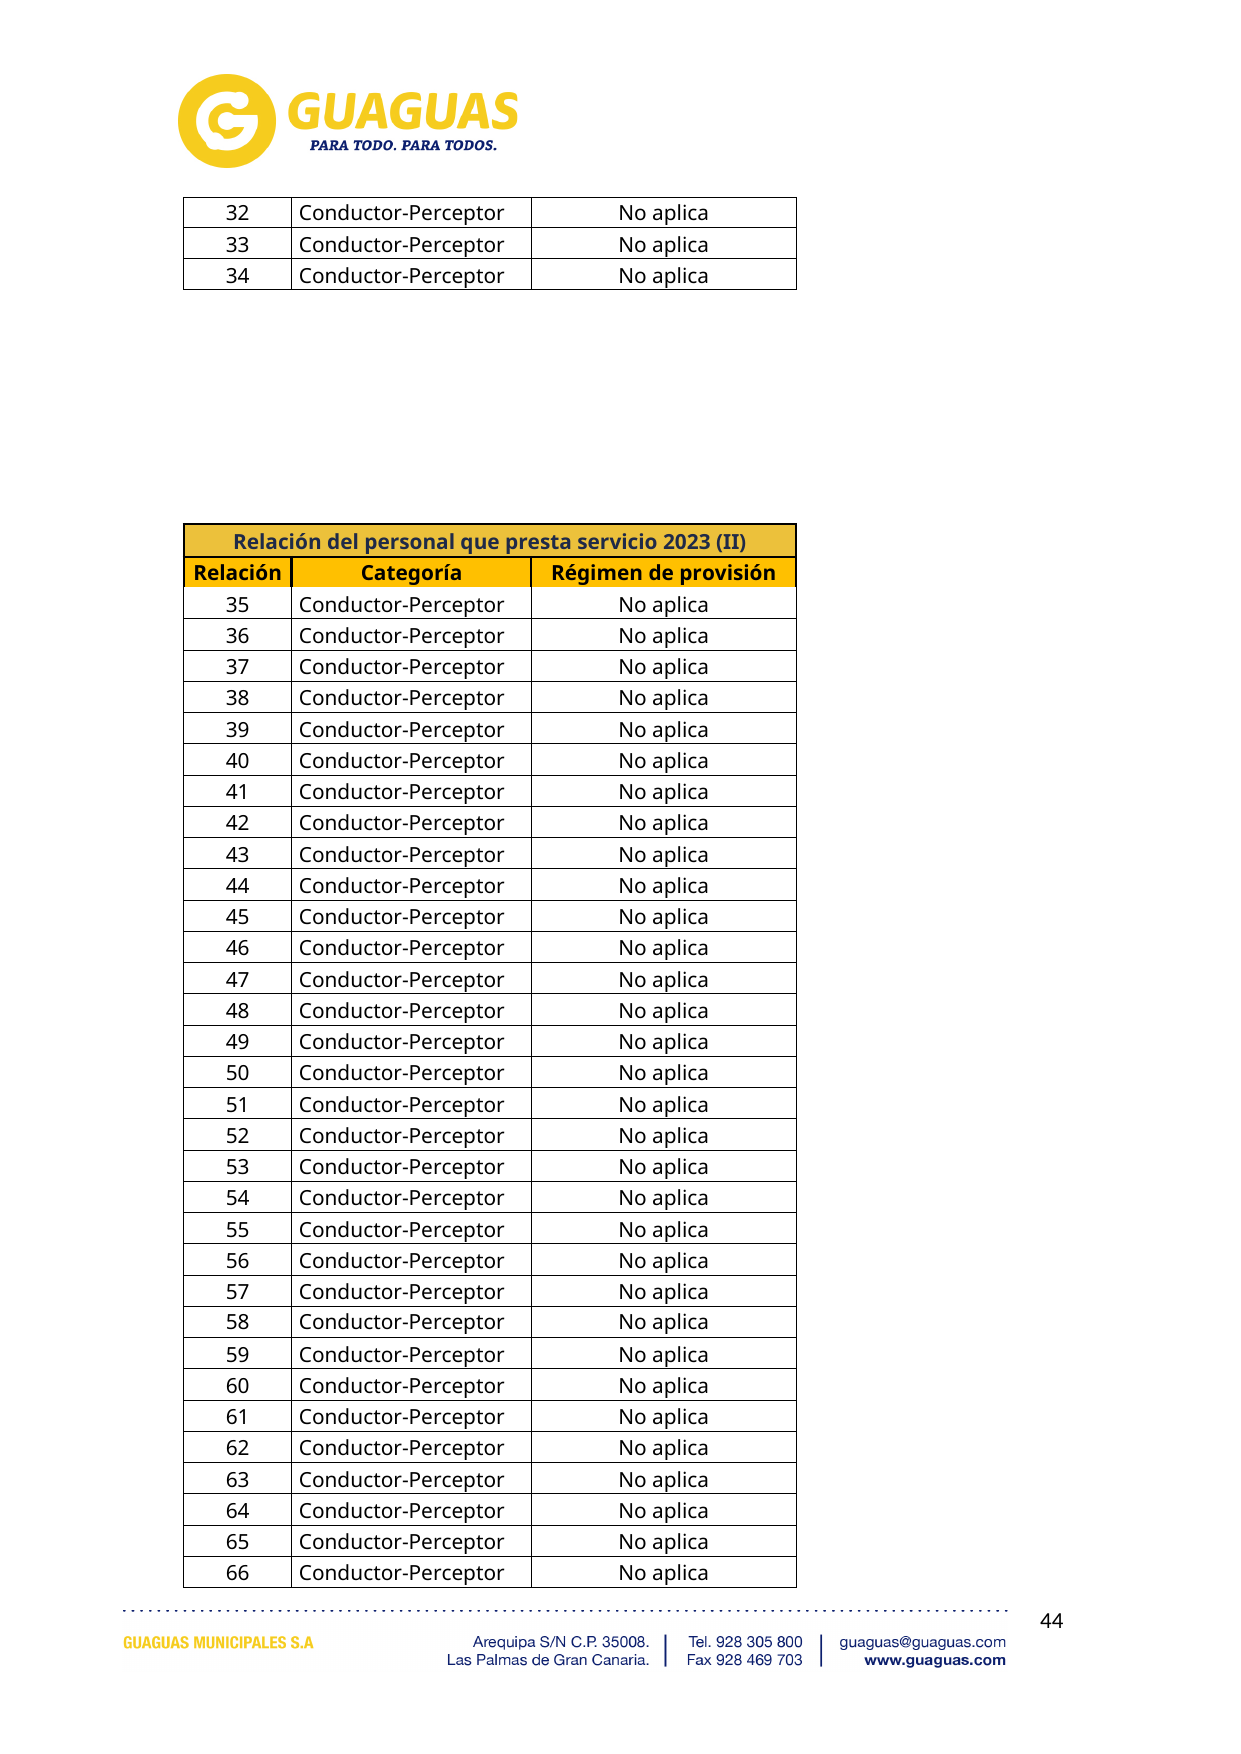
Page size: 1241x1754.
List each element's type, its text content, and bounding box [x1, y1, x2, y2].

table_cell 44 [184, 869, 291, 899]
table_cell No aplica [532, 587, 796, 618]
table_cell No aplica [532, 1119, 796, 1149]
table_cell Conductor-Perceptor [292, 1244, 531, 1274]
table_cell Conductor-Perceptor [292, 807, 531, 837]
table_cell Conductor-Perceptor [292, 1526, 531, 1556]
table_cell No aplica [532, 744, 796, 774]
table_cell No aplica [532, 963, 796, 993]
table_cell 51 [184, 1088, 291, 1118]
table_cell 32 [184, 198, 291, 227]
table_cell No aplica [532, 259, 796, 289]
table_cell 58 [184, 1307, 291, 1337]
table_cell No aplica [532, 651, 796, 681]
table_cell Conductor-Perceptor [292, 1276, 531, 1306]
table_cell 37 [184, 651, 291, 681]
table_cell No aplica [532, 713, 796, 743]
table_cell 54 [184, 1182, 291, 1212]
table_cell Conductor-Perceptor [292, 1494, 531, 1524]
table_cell No aplica [532, 838, 796, 868]
table_cell 57 [184, 1276, 291, 1306]
table_cell No aplica [532, 682, 796, 712]
table_cell No aplica [532, 1182, 796, 1212]
table_cell Conductor-Perceptor [292, 1557, 531, 1587]
table_cell Conductor-Perceptor [292, 1463, 531, 1493]
table_cell No aplica [532, 1557, 796, 1587]
table_cell No aplica [532, 228, 796, 258]
table_cell Conductor-Perceptor [292, 963, 531, 993]
table_cell No aplica [532, 619, 796, 649]
table_cell Conductor-Perceptor [292, 1026, 531, 1056]
table_cell 47 [184, 963, 291, 993]
table_cell No aplica [532, 1026, 796, 1056]
table_cell 61 [184, 1401, 291, 1431]
table_cell No aplica [532, 1276, 796, 1306]
table_cell Conductor-Perceptor [292, 1213, 531, 1243]
table_cell 60 [184, 1369, 291, 1399]
table_cell Régimen de provisión [532, 558, 795, 587]
table_cell Conductor-Perceptor [292, 1369, 531, 1399]
table_cell No aplica [532, 1338, 796, 1368]
table_cell 45 [184, 901, 291, 931]
table_cell No aplica [532, 901, 796, 931]
table_cell Conductor-Perceptor [292, 1057, 531, 1087]
table_cell Conductor-Perceptor [292, 901, 531, 931]
table_cell 41 [184, 776, 291, 806]
table_cell Conductor-Perceptor [292, 932, 531, 962]
table_cell Conductor-Perceptor [292, 744, 531, 774]
table_cell Conductor-Perceptor [292, 198, 531, 227]
table_cell 53 [184, 1151, 291, 1181]
table_cell Conductor-Perceptor [292, 1432, 531, 1462]
table_cell 40 [184, 744, 291, 774]
table_cell 66 [184, 1557, 291, 1587]
table_cell Conductor-Perceptor [292, 869, 531, 899]
table_cell No aplica [532, 776, 796, 806]
table_cell 63 [184, 1463, 291, 1493]
table_cell 50 [184, 1057, 291, 1087]
table_cell 59 [184, 1338, 291, 1368]
table_cell Conductor-Perceptor [292, 1088, 531, 1118]
table_cell No aplica [532, 1369, 796, 1399]
table_cell 39 [184, 713, 291, 743]
table_cell Conductor-Perceptor [292, 619, 531, 649]
table_cell Conductor-Perceptor [292, 1401, 531, 1431]
table_cell Conductor-Perceptor [292, 1338, 531, 1368]
table_cell No aplica [532, 807, 796, 837]
table_cell 46 [184, 932, 291, 962]
table_cell 36 [184, 619, 291, 649]
table_cell No aplica [532, 1213, 796, 1243]
table_cell 65 [184, 1526, 291, 1556]
table_cell No aplica [532, 1307, 796, 1337]
table_cell Conductor-Perceptor [292, 994, 531, 1024]
table_cell Conductor-Perceptor [292, 713, 531, 743]
table_cell No aplica [532, 198, 796, 227]
table_cell 64 [184, 1494, 291, 1524]
table_cell 62 [184, 1432, 291, 1462]
table_cell Conductor-Perceptor [292, 1119, 531, 1149]
table_cell No aplica [532, 932, 796, 962]
table_cell Conductor-Perceptor [292, 838, 531, 868]
table_cell No aplica [532, 1494, 796, 1524]
table_cell Conductor-Perceptor [292, 1151, 531, 1181]
table_cell Conductor-Perceptor [292, 682, 531, 712]
table_cell 56 [184, 1244, 291, 1274]
table_cell No aplica [532, 1088, 796, 1118]
table_cell Conductor-Perceptor [292, 1307, 531, 1337]
table_cell 33 [184, 228, 291, 258]
table_cell No aplica [532, 869, 796, 899]
table_cell Categoría [293, 558, 530, 587]
table_cell 49 [184, 1026, 291, 1056]
table_cell Conductor-Perceptor [292, 1182, 531, 1212]
table_cell No aplica [532, 1057, 796, 1087]
table_cell 43 [184, 838, 291, 868]
table_cell Conductor-Perceptor [292, 776, 531, 806]
table_cell Conductor-Perceptor [292, 228, 531, 258]
table_cell No aplica [532, 1432, 796, 1462]
table_cell No aplica [532, 1463, 796, 1493]
table_cell No aplica [532, 1244, 796, 1274]
table_cell No aplica [532, 1401, 796, 1431]
table_cell Conductor-Perceptor [292, 587, 531, 618]
table_cell 52 [184, 1119, 291, 1149]
table_cell No aplica [532, 1151, 796, 1181]
table_cell 55 [184, 1213, 291, 1243]
table_cell 48 [184, 994, 291, 1024]
table_cell No aplica [532, 1526, 796, 1556]
table_cell Conductor-Perceptor [292, 259, 531, 289]
table_cell 42 [184, 807, 291, 837]
table_cell 34 [184, 259, 291, 289]
table_cell Conductor-Perceptor [292, 651, 531, 681]
table_header Relación del personal que presta servicio 2023 (II) [185, 525, 795, 556]
table_cell No aplica [532, 994, 796, 1024]
table_cell Relación [185, 558, 290, 587]
table_cell 35 [184, 587, 291, 618]
table_cell 38 [184, 682, 291, 712]
